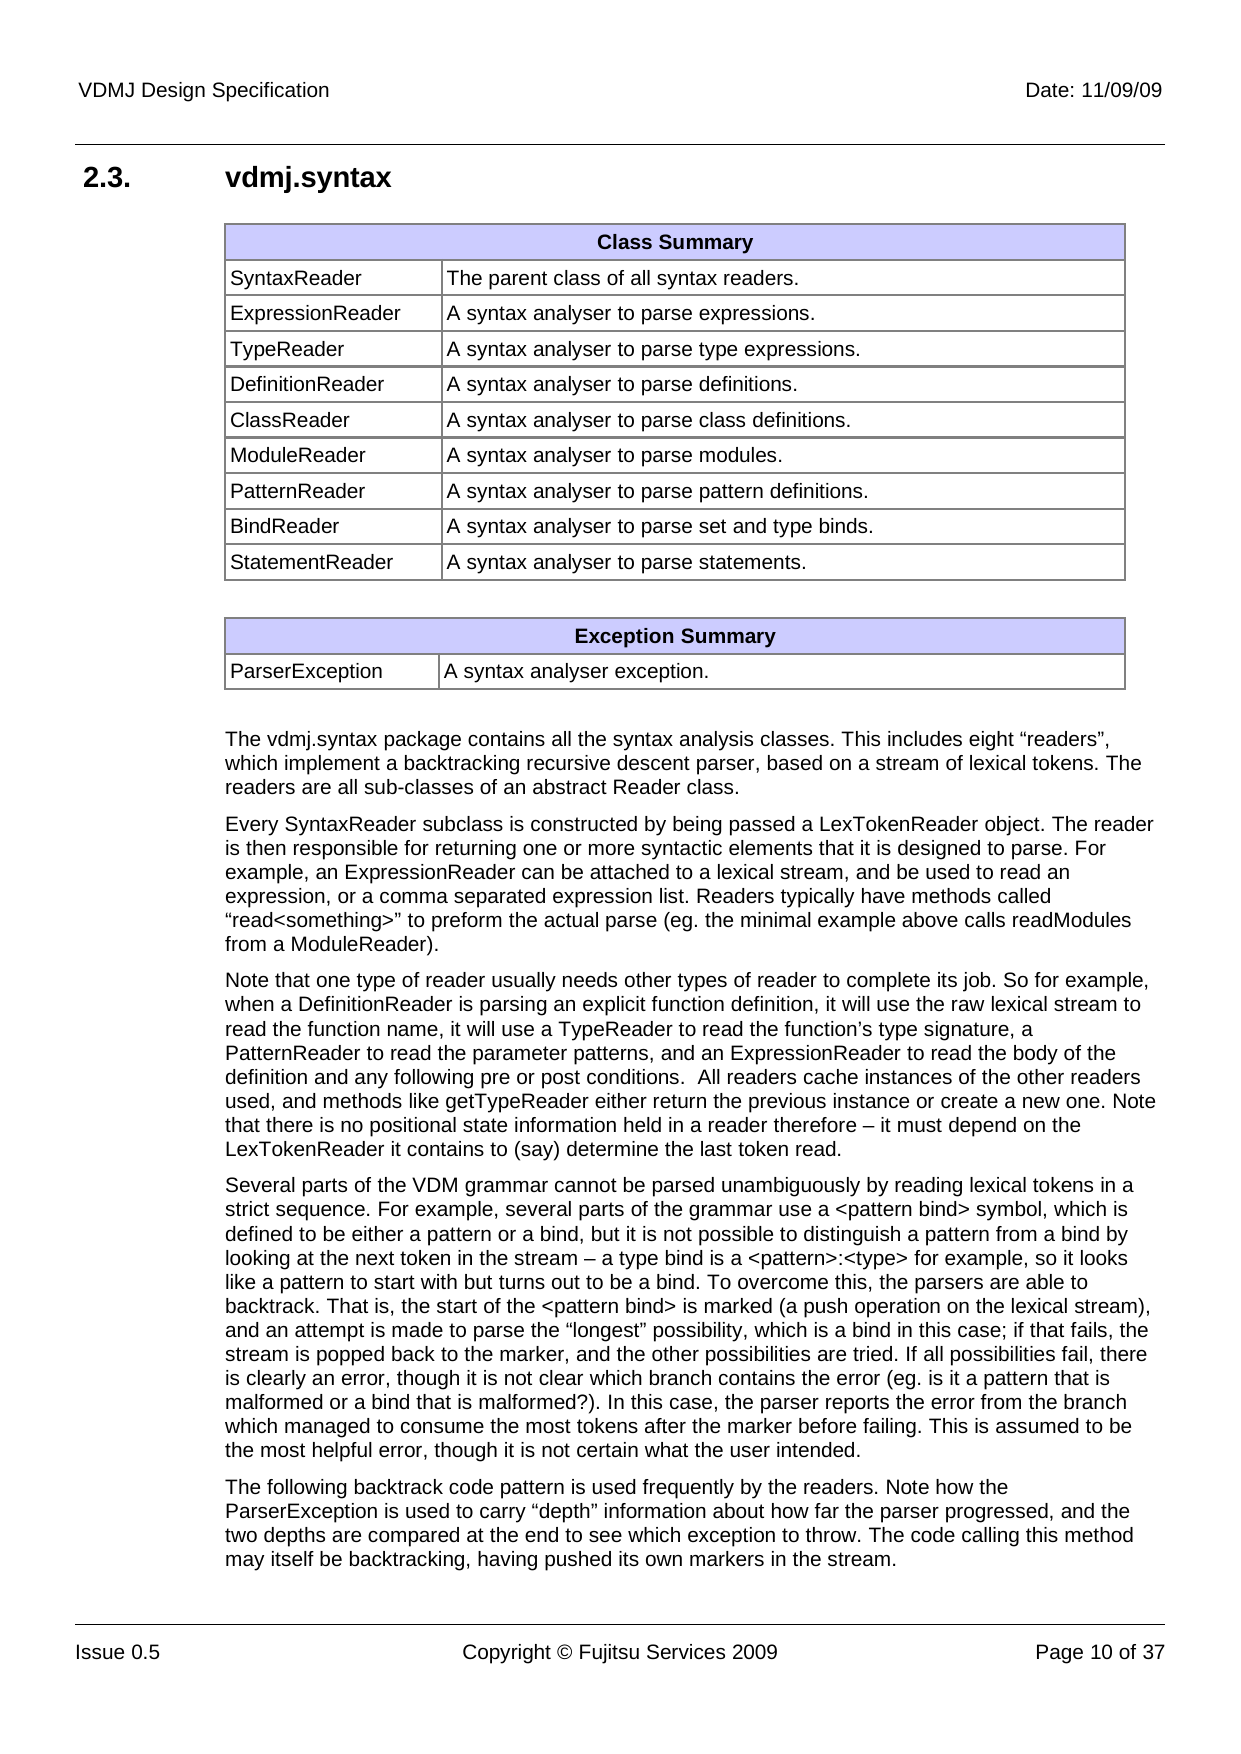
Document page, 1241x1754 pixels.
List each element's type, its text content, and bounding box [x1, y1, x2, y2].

table_cell BindReader [226, 510, 441, 543]
table_cell A syntax analyser to parse class definitions. [443, 403, 1124, 436]
table_header Exception Summary [226, 619, 1124, 653]
table_cell A syntax analyser to parse statements. [443, 545, 1124, 578]
table_cell A syntax analyser to parse set and type binds. [443, 510, 1124, 543]
table_cell StatementReader [226, 545, 441, 578]
text Note that one type of reader usually needs other types of reader to complete its job. So for example, when a DefinitionReader is parsing an explicit function definition, it will use the raw lexical stream to read the function name, it will use a TypeReader to read the function’s type signature, a PatternReader to read the parameter patterns, and an ExpressionReader to read the body of the definition and any following pre or post conditions. All readers cache instances of the other readers used, and methods like getTypeReader either return the previous instance or create a new one. Note that there is no positional state information held in a reader therefore – it must depend on the LexTokenReader it contains to (say) determine the last token read. [225, 968, 1165, 1161]
text The following backtrack code pattern is used frequently by the readers. Note how the ParserException is used to carry “depth” information about how far the parser progressed, and the two depths are compared at the end to see which exception to throw. The code calling this method may itself be backtracking, having pushed its own markers in the stream. [225, 1474, 1165, 1571]
text Every SyntaxReader subclass is constructed by being passed a LexTokenReader object. The reader is then responsible for returning one or more syntactic elements that it is designed to parse. For example, an ExpressionReader can be attached to a lexical stream, and be used to read an expression, or a comma separated expression list. Readers typically have methods called “read<something>” to preform the actual parse (eg. the minimal example above calls readModules from a ModuleReader). [225, 811, 1165, 956]
table_cell ModuleReader [226, 439, 441, 472]
table_cell A syntax analyser to parse modules. [443, 439, 1124, 472]
table_cell TypeReader [226, 332, 441, 365]
table_cell ParserException [226, 655, 438, 688]
table_cell A syntax analyser to parse definitions. [443, 368, 1124, 401]
table_cell SyntaxReader [226, 261, 441, 294]
table_cell The parent class of all syntax readers. [443, 261, 1124, 294]
table_header Class Summary [226, 225, 1124, 259]
table_cell A syntax analyser exception. [440, 655, 1124, 688]
subtitle vdmj.syntax [75, 160, 1165, 193]
text Several parts of the VDM grammar cannot be parsed unambiguously by reading lexical tokens in a strict sequence. For example, several parts of the grammar use a <pattern bind> symbol, which is defined to be either a pattern or a bind, but it is not possible to distinguish a pattern from a bind by looking at the next token in the stream – a type bind is a <pattern>:<type> for example, so it looks like a pattern to start with but turns out to be a bind. To overcome this, the parsers are able to backtrack. That is, the start of the <pattern bind> is marked (a push operation on the lexical stream), and an attempt is made to parse the “longest” possibility, which is a bind in this case; if that fails, the stream is popped back to the marker, and the other possibilities are tried. If all possibilities fail, there is clearly an error, though it is not clear which branch contains the error (eg. is it a pattern that is malformed or a bind that is malformed?). In this case, the parser reports the error from the branch which managed to consume the most tokens after the marker before failing. This is assumed to be the most helpful error, though it is not certain what the user intended. [225, 1173, 1165, 1462]
table_cell ExpressionReader [226, 296, 441, 330]
table_cell A syntax analyser to parse pattern definitions. [443, 474, 1124, 507]
table_cell A syntax analyser to parse expressions. [443, 296, 1124, 330]
table_cell DefinitionReader [226, 368, 441, 401]
table_cell ClassReader [226, 403, 441, 436]
table_cell PatternReader [226, 474, 441, 507]
text The vdmj.syntax package contains all the syntax analysis classes. This includes eight “readers”, which implement a backtracking recursive descent parser, based on a stream of lexical tokens. The readers are all sub-classes of an abstract Reader class. [225, 727, 1165, 799]
table_cell A syntax analyser to parse type expressions. [443, 332, 1124, 365]
